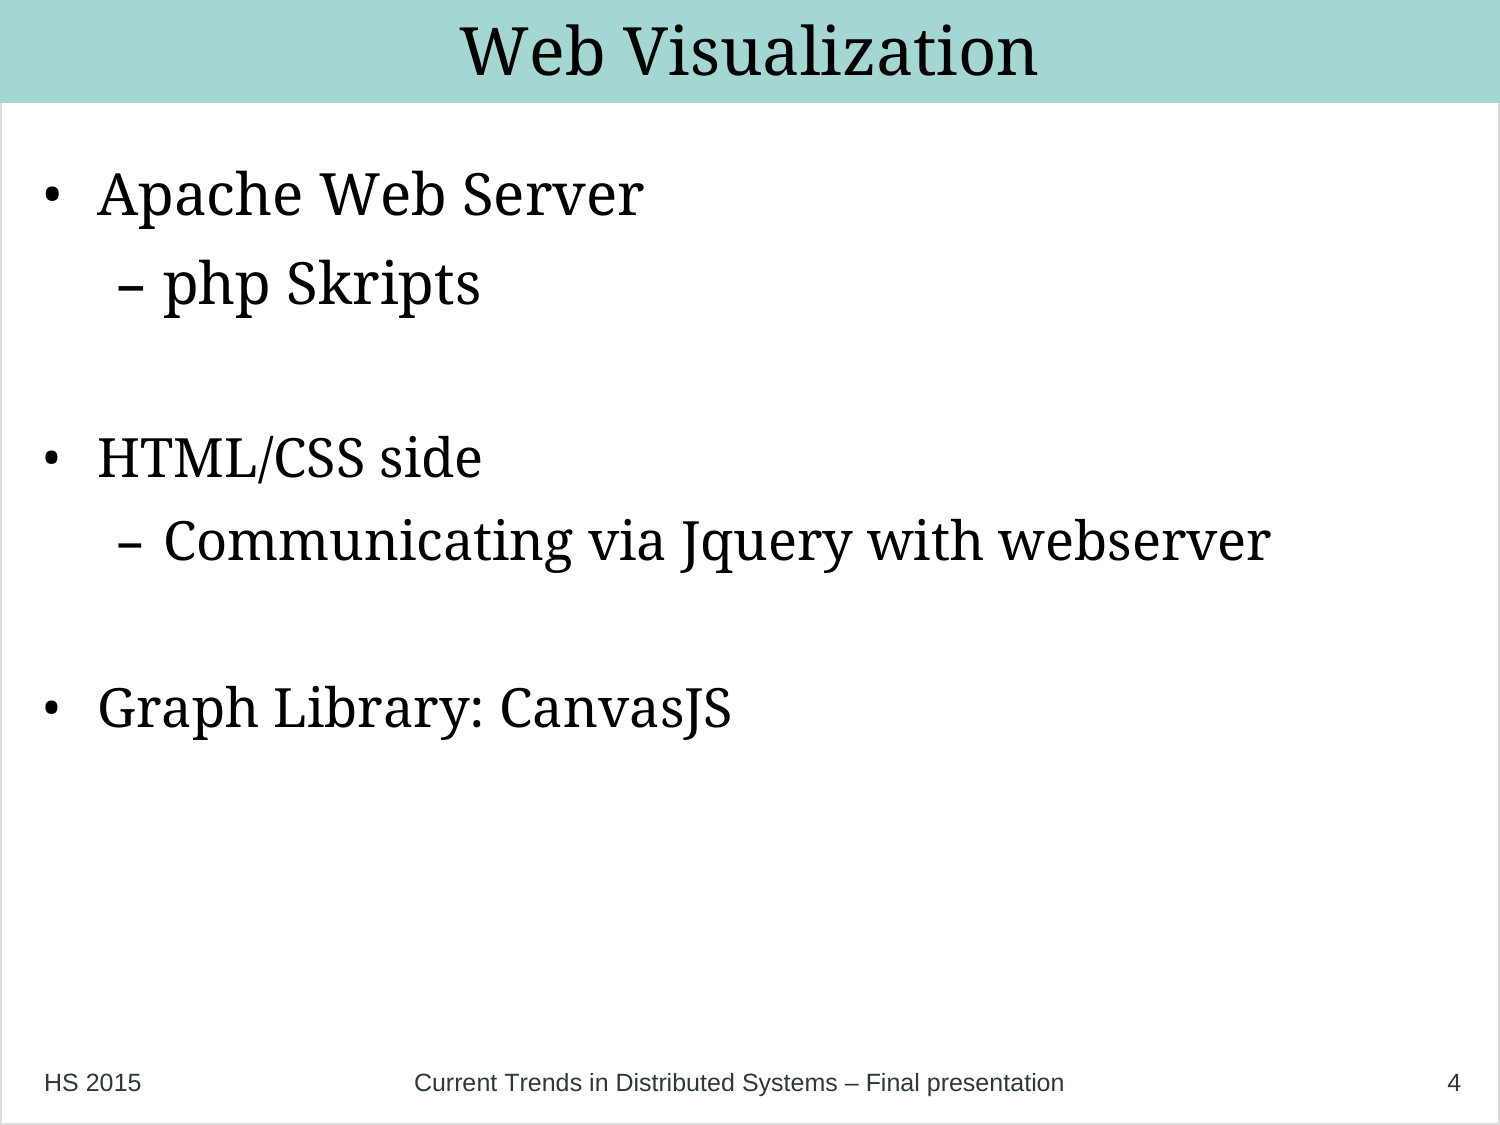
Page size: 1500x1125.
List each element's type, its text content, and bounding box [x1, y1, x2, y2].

text_box [1375, 1058, 1477, 1097]
text_box HS 2015 [29, 1058, 195, 1097]
list Apache Web Server php Skripts HTML/CSS side Communicating via Jquery with webserver Graph Library: CanvasJS [26, 145, 1477, 1034]
text_box Current Trends in Distributed Systems – Final presentation [300, 1058, 1201, 1107]
title Web Visualization [0, 0, 1500, 100]
